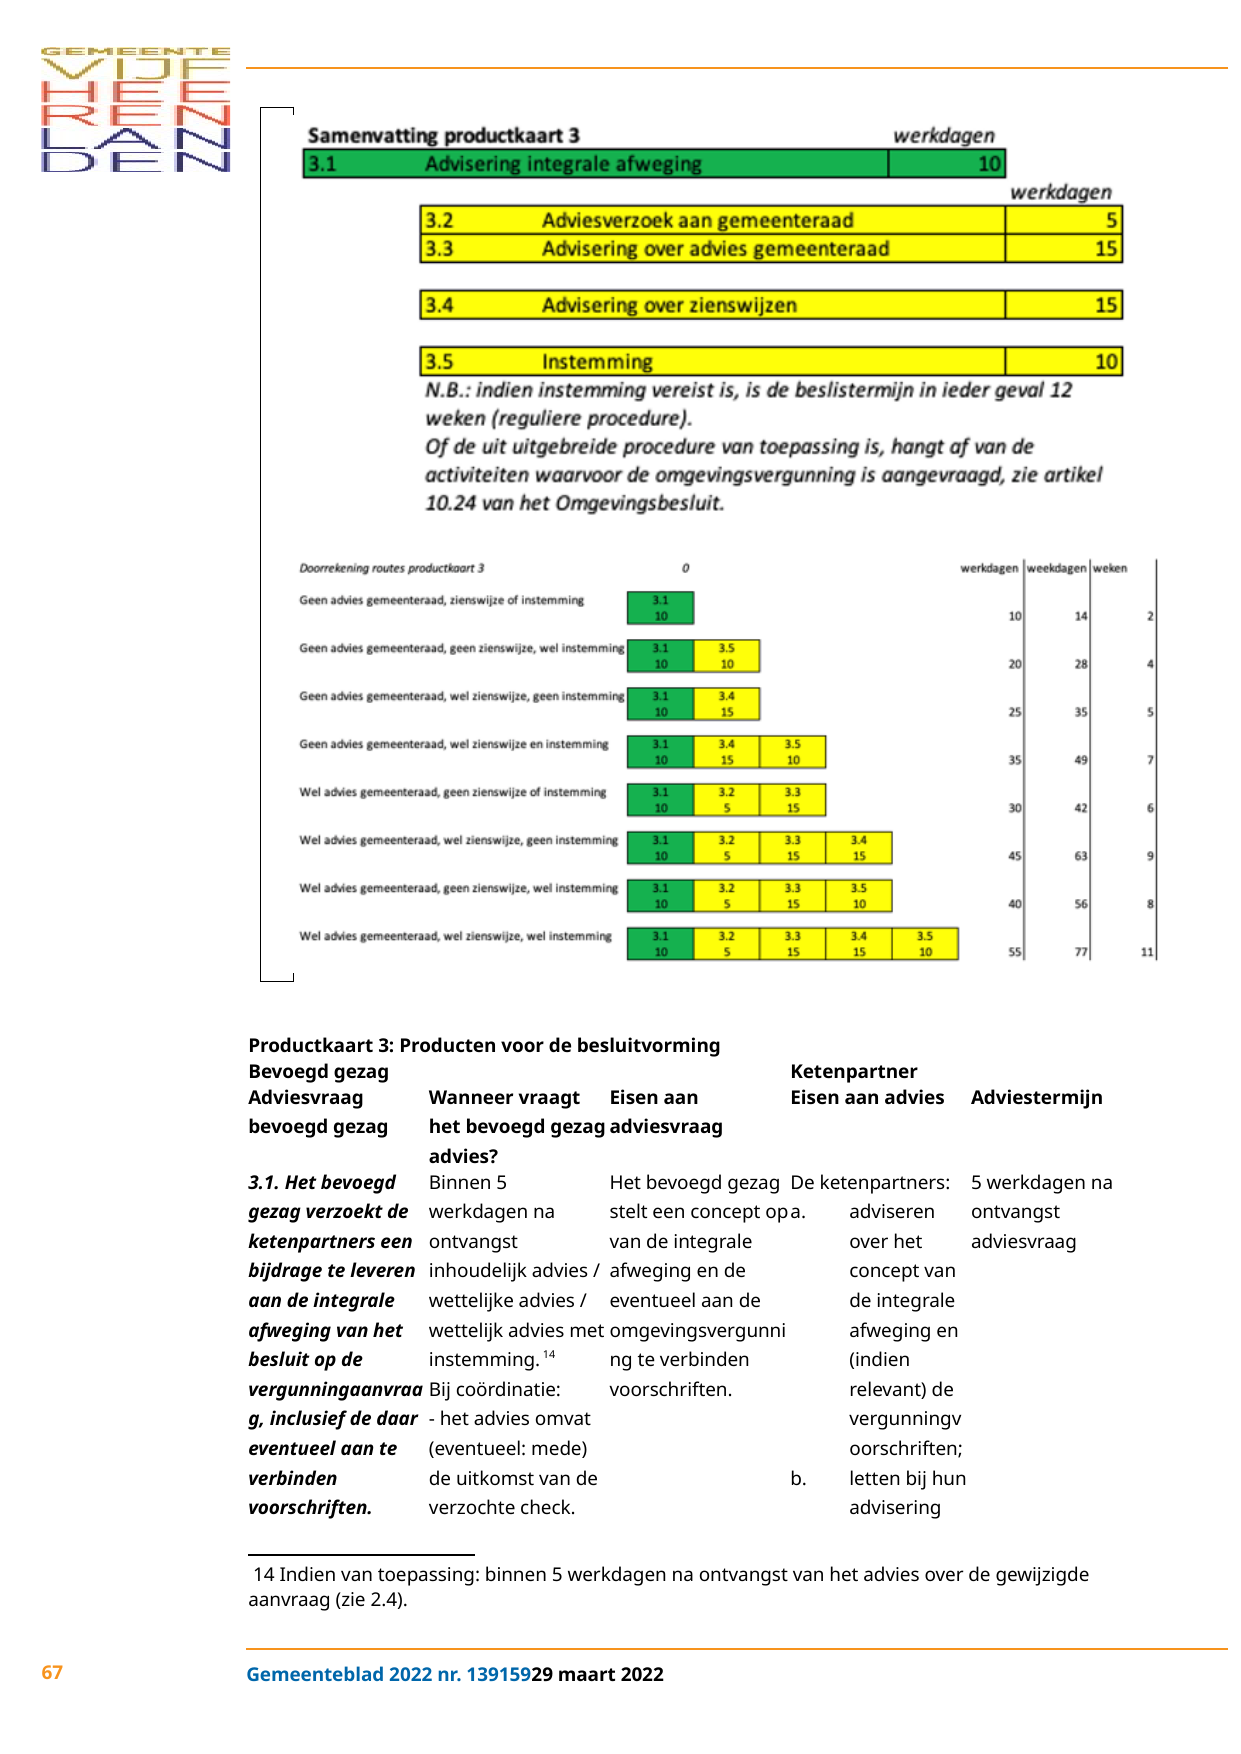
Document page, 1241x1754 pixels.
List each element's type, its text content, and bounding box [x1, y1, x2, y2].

table_cell Wanneer vraagt het bevoegd gezag advies? [429, 1084, 609, 1169]
table_cell Bevoegd gezag [248, 1058, 790, 1084]
table_cell Adviesvraag bevoegd gezag [248, 1084, 429, 1169]
table_cell Eisen aan adviesvraag [609, 1084, 790, 1169]
table_cell Eisen aan advies [790, 1084, 971, 1169]
table_cell De ketenpartners: adviseren over het concept van de integrale afweging en (indien relevant) de vergunningvoorschriften; letten bij hun advisering [790, 1169, 971, 1520]
picture [268, 115, 1173, 973]
table_cell Het bevoegd gezag stelt een concept op van de integrale afweging en de eventueel aan de omgevingsvergunning te verbinden voorschriften. [609, 1169, 790, 1520]
table_header Productkaart 3: Producten voor de besluitvorming [248, 1033, 790, 1058]
table_header [790, 1033, 971, 1058]
table_cell 3.1. Het bevoegd gezag verzoekt de ketenpartners een bijdrage te leveren aan de integrale afweging van het besluit op de vergunningaanvraag, inclusief de daar eventueel aan te verbinden voorschriften. [248, 1169, 429, 1520]
picture [41, 47, 231, 172]
table_cell Adviestermijn [971, 1084, 1152, 1169]
table_header [971, 1033, 1152, 1058]
table_cell Ketenpartner [790, 1058, 1152, 1084]
table_cell 5 werkdagen na ontvangst adviesvraag [971, 1169, 1152, 1520]
table_cell Binnen 5 werkdagen na ontvangst inhoudelijk advies / wettelijke advies / wettelijk advies met instemming. Bij coördinatie: - het advies omvat (eventueel: mede) de uitkomst van de verzochte check. [429, 1169, 609, 1520]
